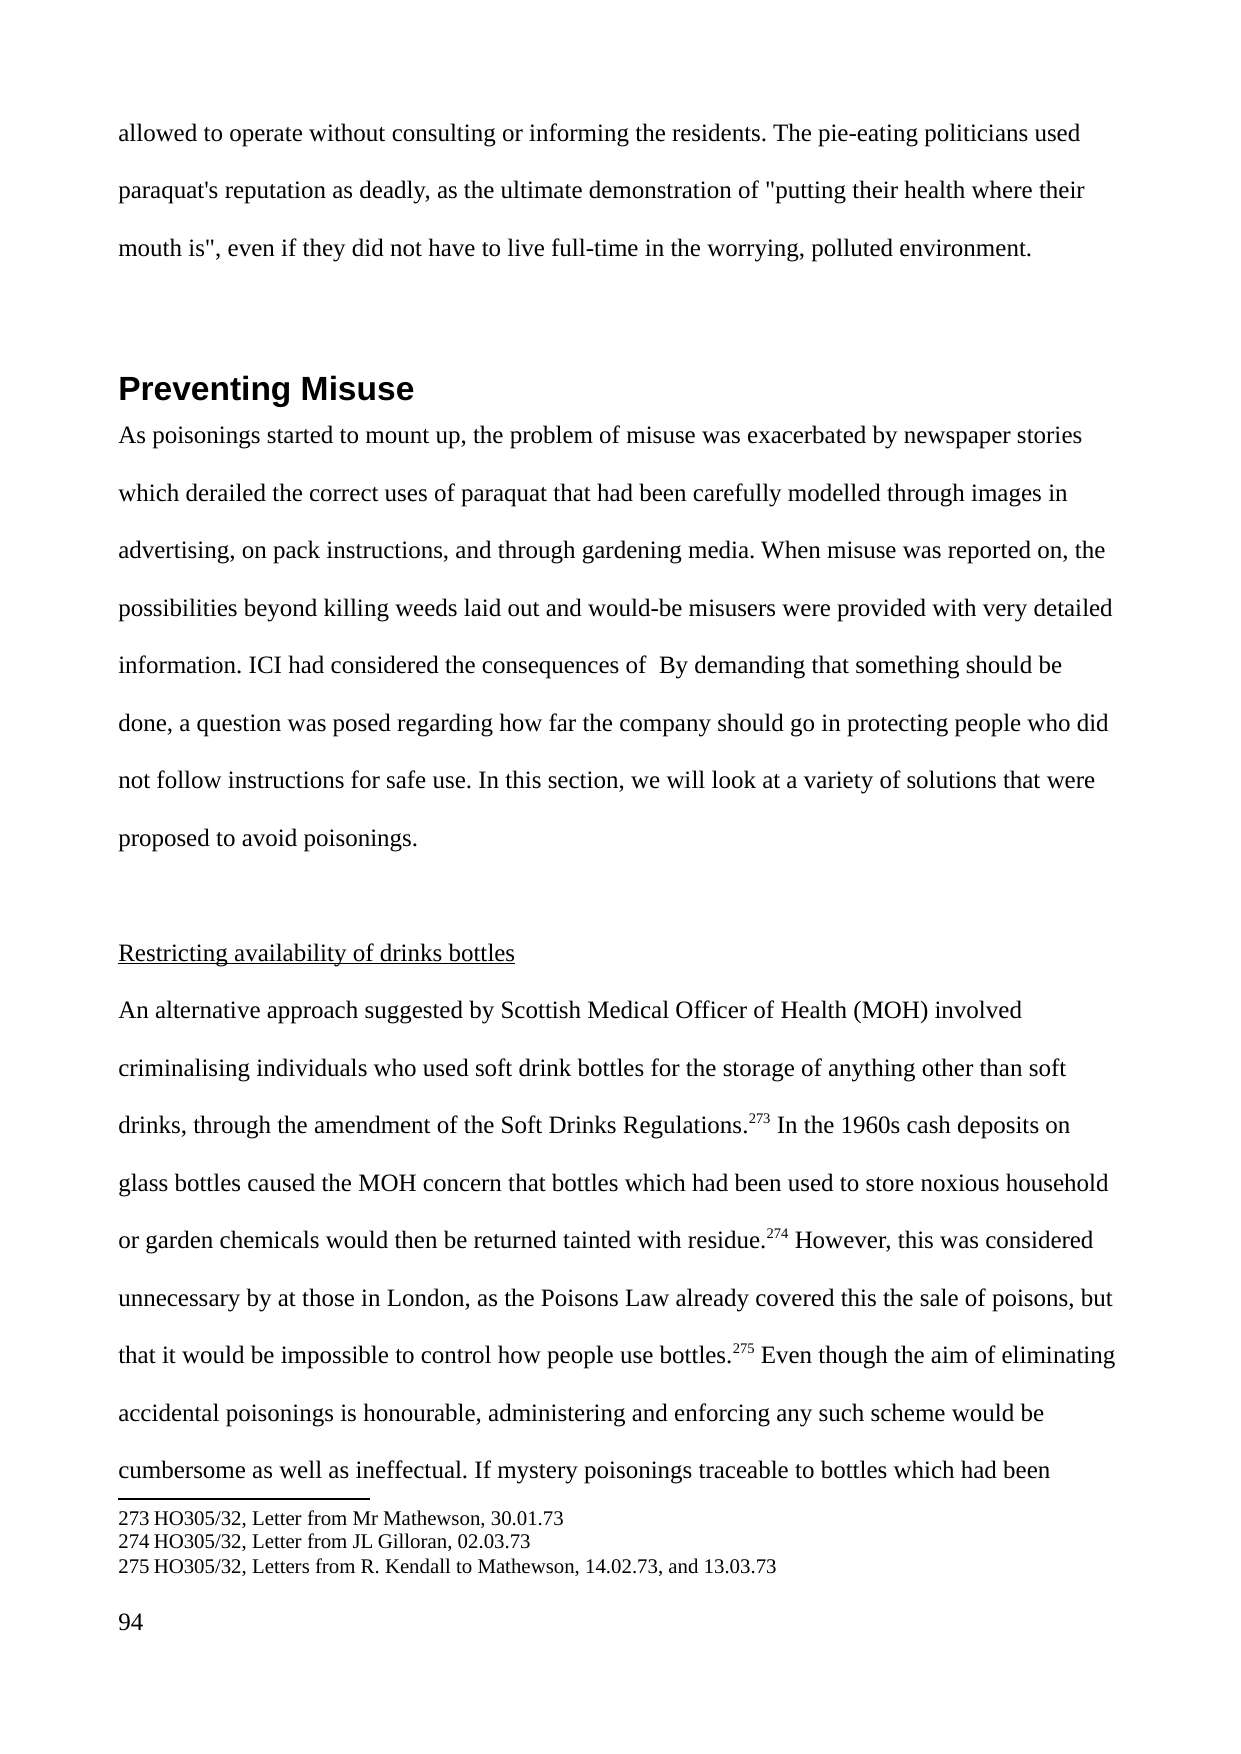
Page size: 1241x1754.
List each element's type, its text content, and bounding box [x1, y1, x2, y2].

text Restricting availability of drinks bottles [118, 938, 1122, 966]
text allowed to operate without consulting or informing the residents. The pie-eating politicians used paraquat's reputation as deadly, as the ultimate demonstration of "putting their health where their mouth is", even if they did not have to live full-time in the worrying, polluted environment. [118, 118, 1122, 262]
text HO305/32, Letters from R. Kendall to Mathewson, 14.02.73, and 13.03.73 [118, 1553, 1122, 1578]
text HO305/32, Letter from Mr Mathewson, 30.01.73 [118, 1505, 1122, 1529]
text As poisonings started to mount up, the problem of misuse was exacerbated by newspaper stories which derailed the correct uses of paraquat that had been carefully modelled through images in advertising, on pack instructions, and through gardening media. When misuse was reported on, the possibilities beyond killing weeds laid out and would-be misusers were provided with very detailed information. ICI had considered the consequences of By demanding that something should be done, a question was posed regarding how far the company should go in protecting people who did not follow instructions for safe use. In this section, we will look at a variety of solutions that were proposed to avoid poisonings. [118, 420, 1122, 851]
subtitle Preventing Misuse [118, 369, 1122, 408]
text An alternative approach suggested by Scottish Medical Officer of Health (MOH) involved criminalising individuals who used soft drink bottles for the storage of anything other than soft drinks, through the amendment of the Soft Drinks Regulations. In the 1960s cash deposits on glass bottles caused the MOH concern that bottles which had been used to store noxious household or garden chemicals would then be returned tainted with residue. However, this was considered unnecessary by at those in London, as the Poisons Law already covered this the sale of poisons, but that it would be impossible to control how people use bottles. Even though the aim of eliminating accidental poisonings is honourable, administering and enforcing any such scheme would be cumbersome as well as ineffectual. If mystery poisonings traceable to bottles which had been [118, 995, 1122, 1484]
text HO305/32, Letter from JL Gilloran, 02.03.73 [118, 1529, 1122, 1553]
